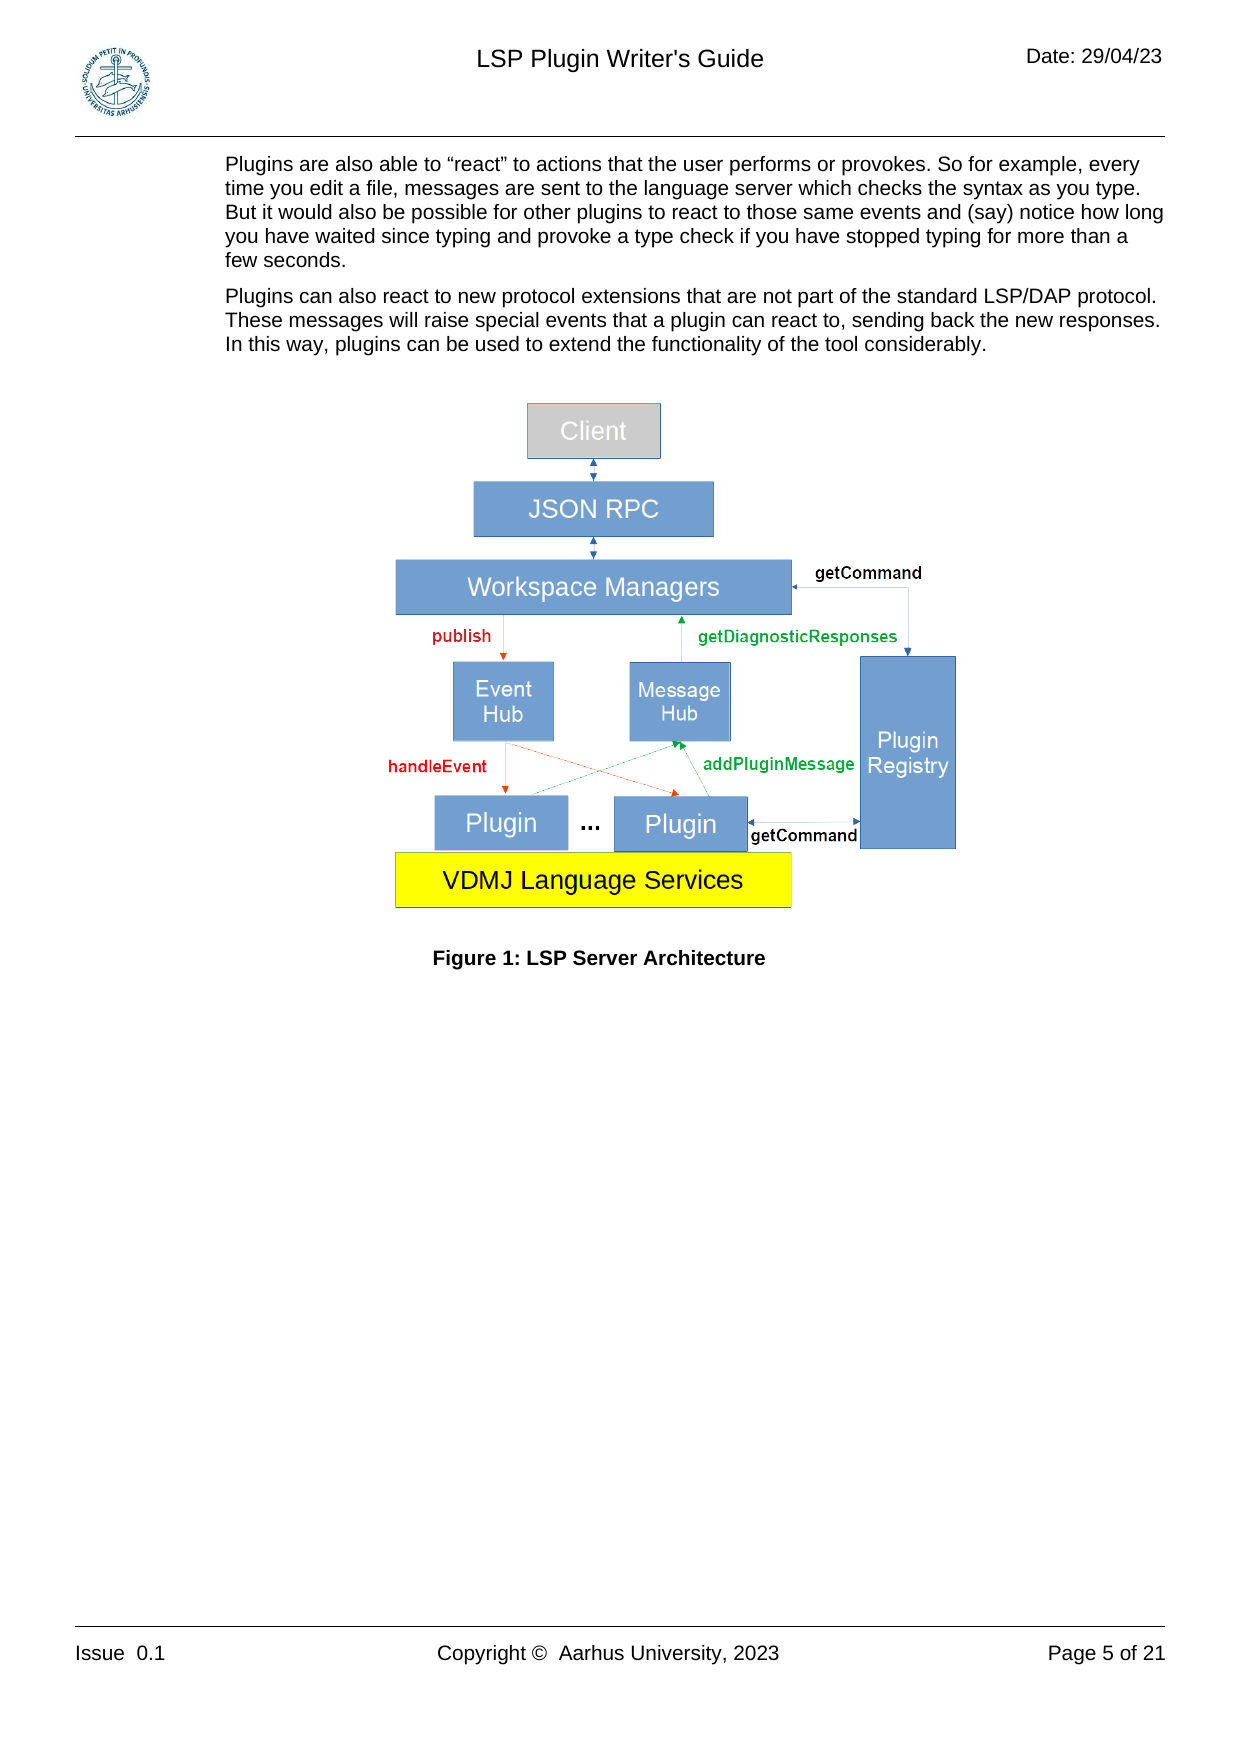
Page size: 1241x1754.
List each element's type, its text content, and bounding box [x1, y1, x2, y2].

text Plugins are also able to “react” to actions that the user performs or provokes. So for example, every time you edit a file, messages are sent to the language server which checks the syntax as you type. But it would also be possible for other plugins to react to those same events and (say) notice how long you have waited since typing and provoke a type check if you have stopped typing for more than a few seconds. [225, 152, 1165, 272]
text Plugins can also react to new protocol extensions that are not part of the standard LSP/DAP protocol. These messages will raise special events that a plugin can react to, sending back the new responses. In this way, plugins can be used to extend the functionality of the tool considerably. [225, 285, 1165, 357]
picture [78, 44, 153, 120]
picture [234, 396, 964, 912]
text Figure 1: LSP Server Architecture [234, 947, 964, 970]
